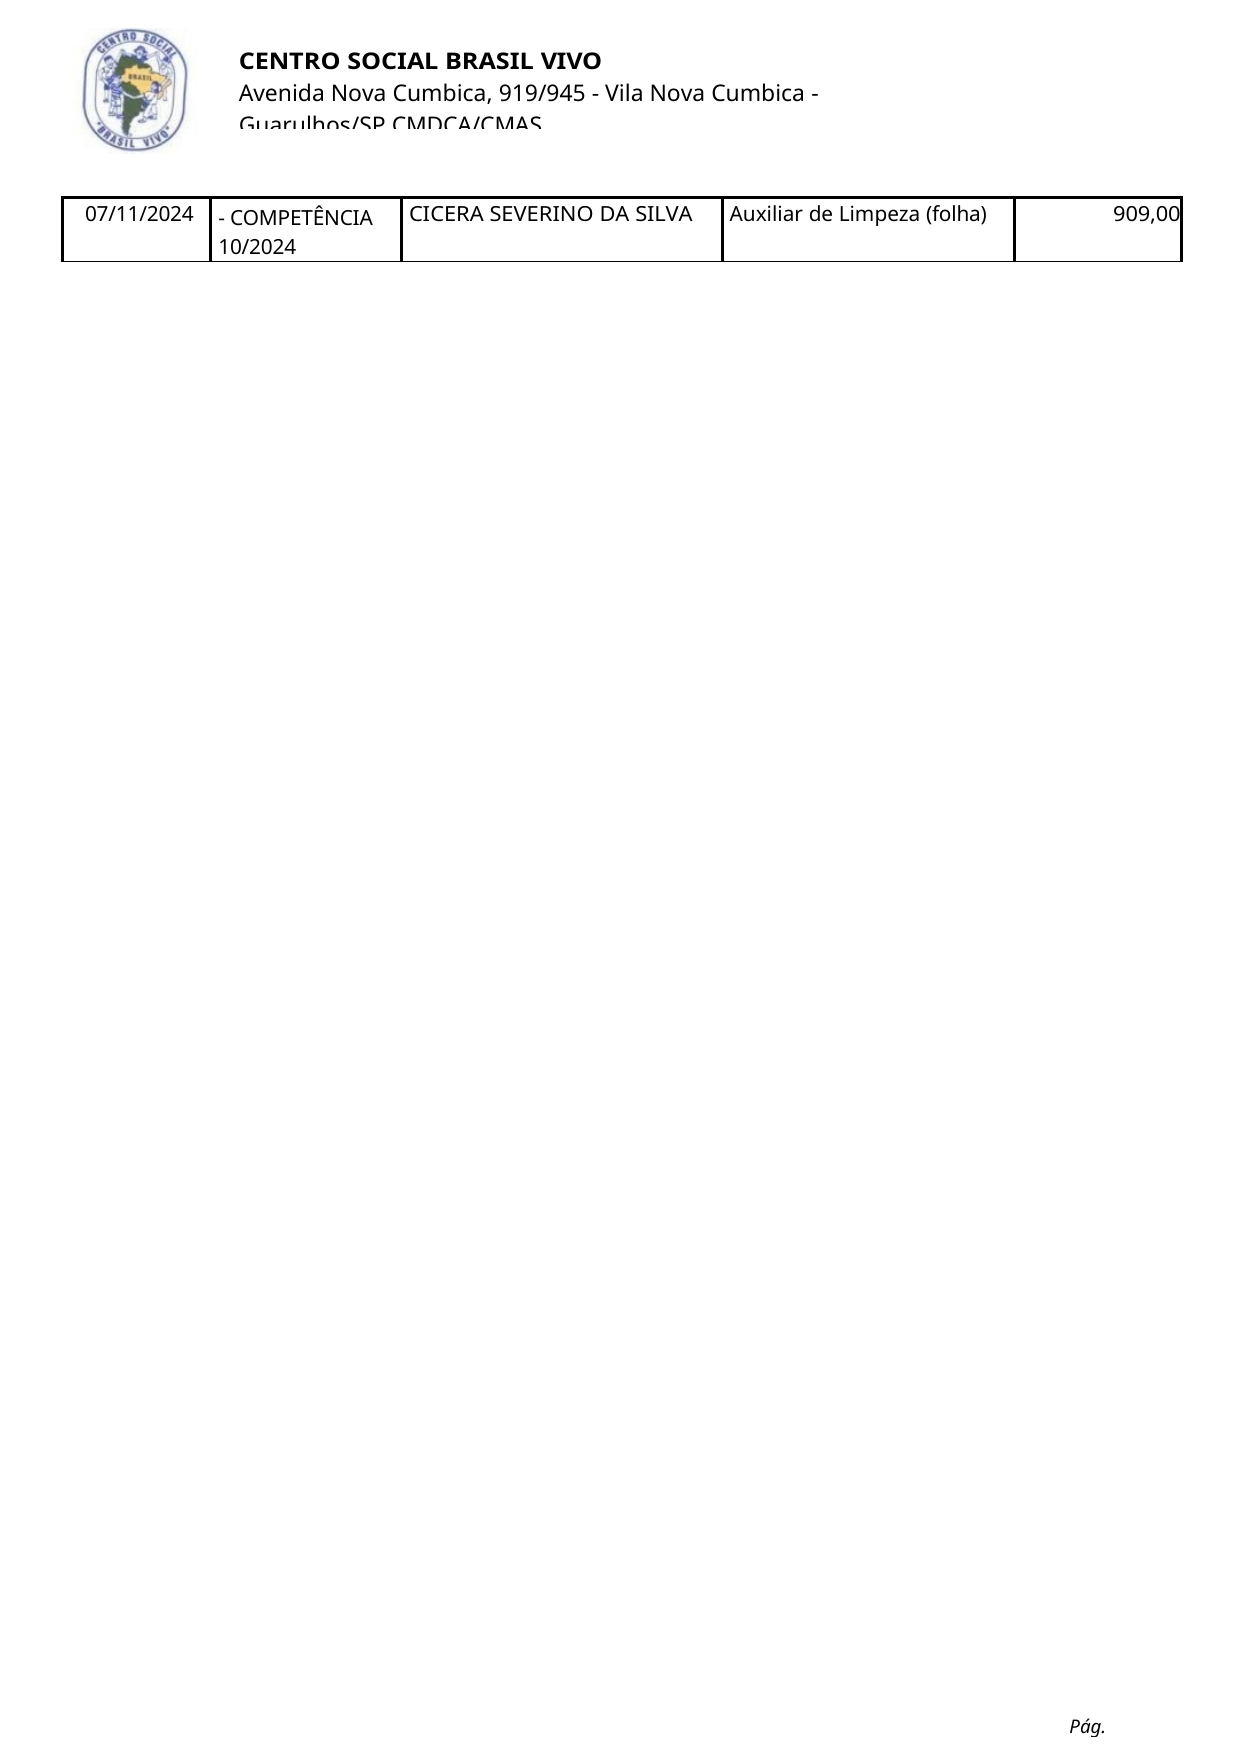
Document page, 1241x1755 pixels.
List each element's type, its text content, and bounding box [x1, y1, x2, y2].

table_cell 909,00 [1016, 199, 1180, 261]
table_cell - COMPETÊNCIA 10/2024 [212, 199, 400, 261]
table_cell Auxiliar de Limpeza (folha) [724, 199, 1013, 261]
table_cell 07/11/2024 [64, 199, 209, 261]
table_cell CICERA SEVERINO DA SILVA [403, 199, 721, 261]
